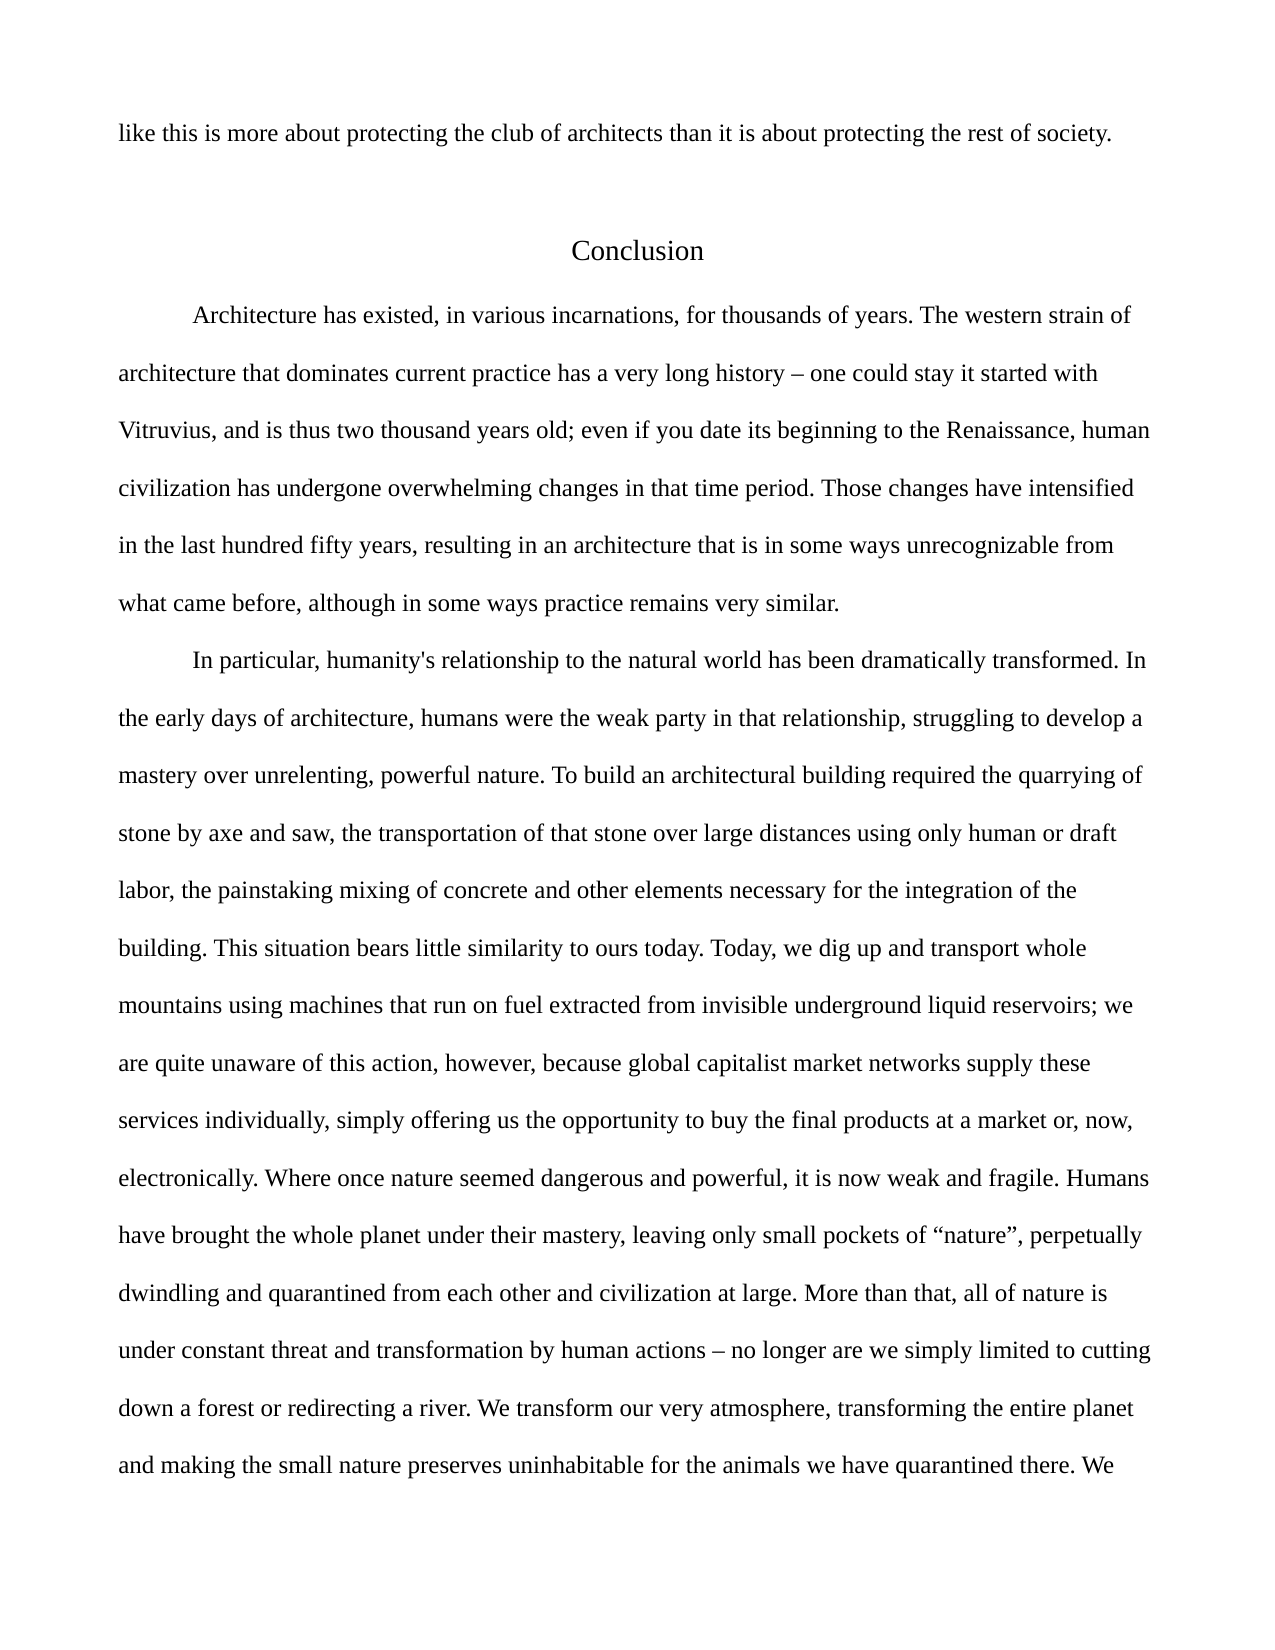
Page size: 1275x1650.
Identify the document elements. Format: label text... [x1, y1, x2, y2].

text In particular, humanity's relationship to the natural world has been dramatically transformed. In the early days of architecture, humans were the weak party in that relationship, struggling to develop a mastery over unrelenting, powerful nature. To build an architectural building required the quarrying of stone by axe and saw, the transportation of that stone over large distances using only human or draft labor, the painstaking mixing of concrete and other elements necessary for the integration of the building. This situation bears little similarity to ours today. Today, we dig up and transport whole mountains using machines that run on fuel extracted from invisible underground liquid reservoirs; we are quite unaware of this action, however, because global capitalist market networks supply these services individually, simply offering us the opportunity to buy the final products at a market or, now, electronically. Where once nature seemed dangerous and powerful, it is now weak and fragile. Humans have brought the whole planet under their mastery, leaving only small pockets of “nature”, perpetually dwindling and quarantined from each other and civilization at large. More than that, all of nature is under constant threat and transformation by human actions – no longer are we simply limited to cutting down a forest or redirecting a river. We transform our very atmosphere, transforming the entire planet and making the small nature preserves uninhabitable for the animals we have quarantined there. We [118, 645, 1157, 1479]
text Architecture has existed, in various incarnations, for thousands of years. The western strain of architecture that dominates current practice has a very long history – one could stay it started with Vitruvius, and is thus two thousand years old; even if you date its beginning to the Renaissance, human civilization has undergone overwhelming changes in that time period. Those changes have intensified in the last hundred fifty years, resulting in an architecture that is in some ways unrecognizable from what came before, although in some ways practice remains very similar. [118, 300, 1157, 616]
text like this is more about protecting the club of architects than it is about protecting the rest of society. [118, 118, 1157, 147]
text Conclusion [118, 233, 1157, 267]
